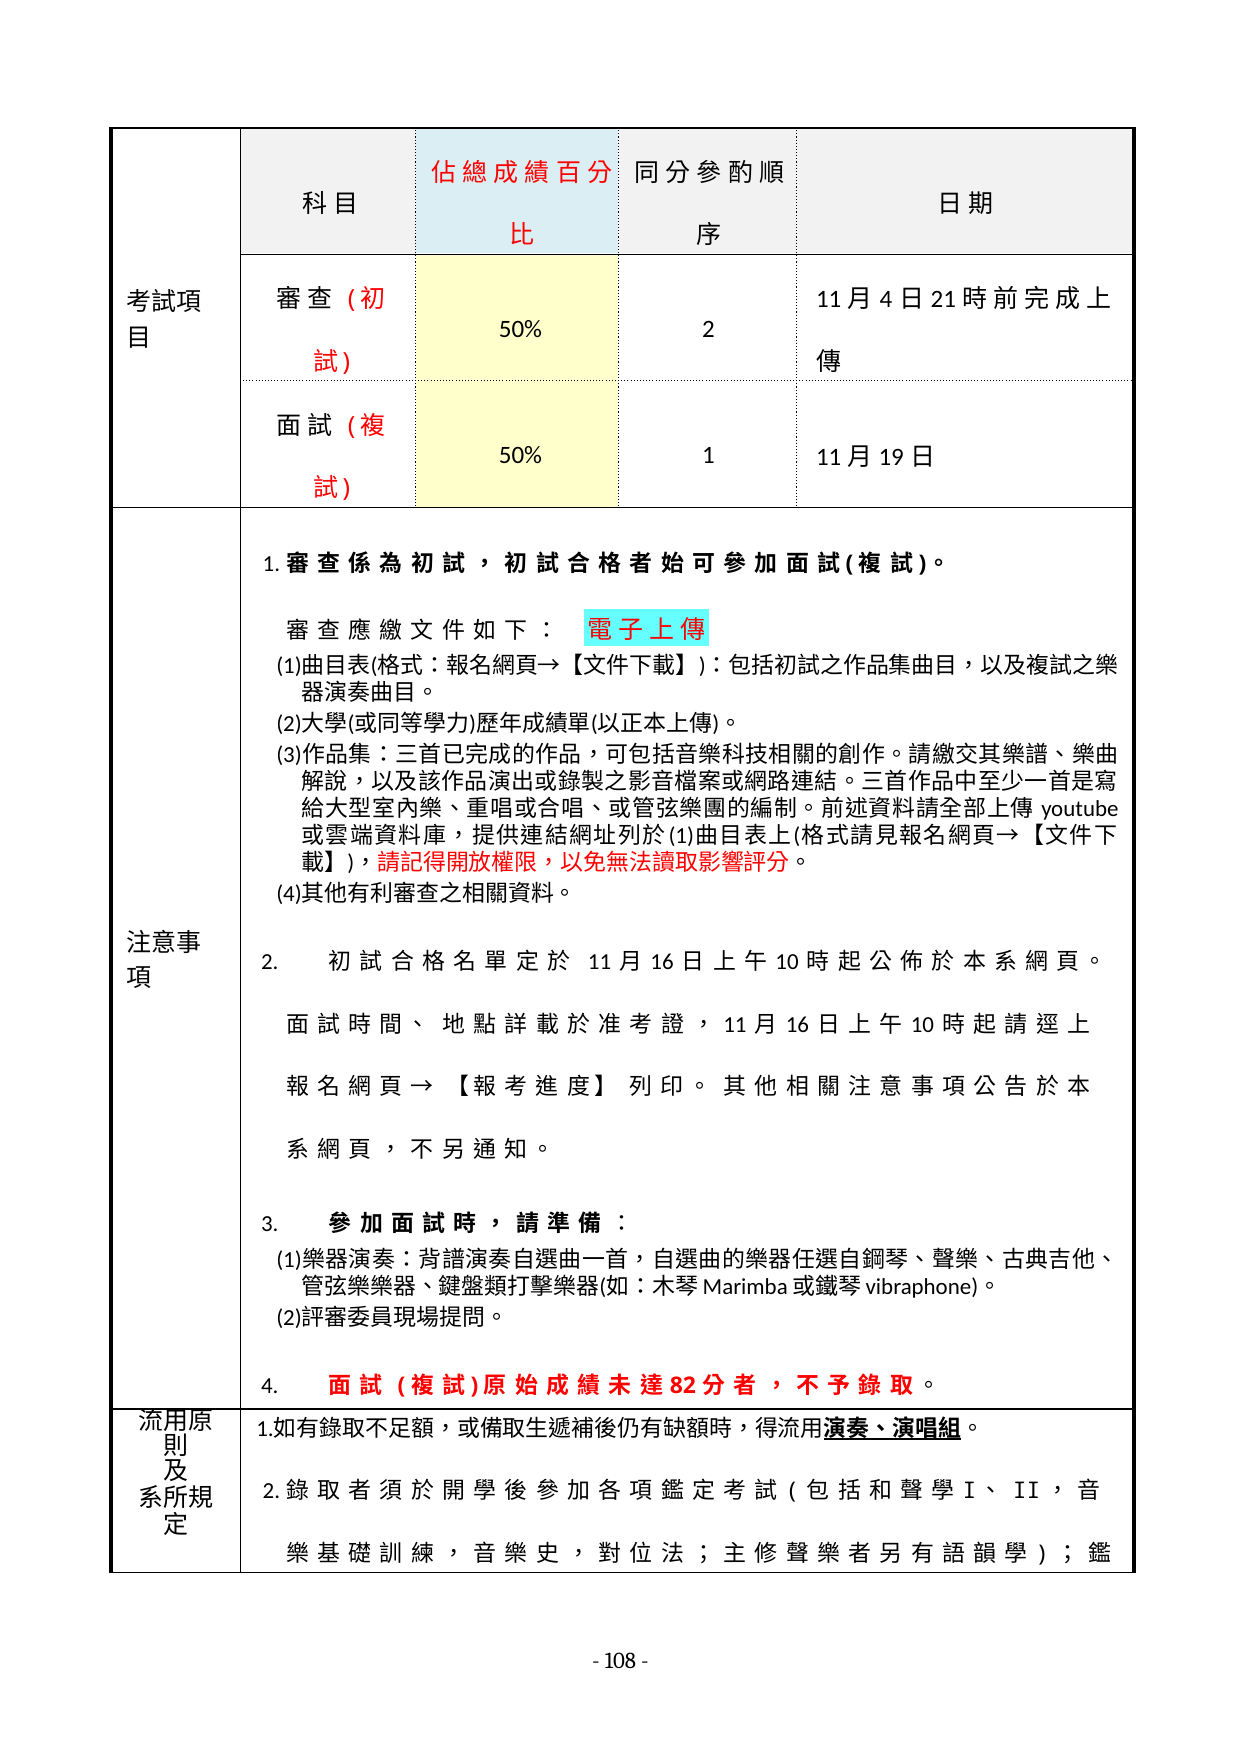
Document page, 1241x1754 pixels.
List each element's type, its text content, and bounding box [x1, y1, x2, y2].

table_cell 流用原則 及 系所規定 [113, 1410, 240, 1572]
table_cell 50% [416, 380, 618, 507]
table_cell 注意事項 [113, 508, 240, 1408]
table_cell 佔總成績百分比 [416, 129, 618, 253]
table_cell 1.如有錄取不足額，或備取生遞補後仍有缺額時，得流用演奏、演唱組。 2.錄取者須於開學後參加各項鑑定考試(包括和聲學I、II，音樂基礎訓練，音樂史，對位法；主修聲樂者另有語韻學)；鑑 [241, 1410, 1132, 1572]
table_cell 2 [619, 255, 796, 380]
table_cell 11月19日 [796, 380, 1132, 507]
table_cell 1 [619, 380, 796, 507]
table_cell 同分參酌順序 [619, 129, 796, 253]
table_cell 1.審查係為初試，初試合格者始可參加面試(複試)。 審查應繳文件如下： 電子上傳 (1)曲目表(格式：報名網頁→【文件下載】)：包括初試之作品集曲目，以及複試之樂器演奏曲目。 (2)大學(或同等學力)歷年成績單(以正本上傳)。 (3)作品集：三首已完成的作品，可包括音樂科技相關的創作。請繳交其樂譜、樂曲解說，以及該作品演出或錄製之影音檔案或網路連結。三首作品中至少一首是寫給大型室內樂、重唱或合唱、或管弦樂團的編制。前述資料請全部上傳youtube或雲端資料庫，提供連結網址列於(1)曲目表上(格式請見報名網頁→【文件下載】)，請記得開放權限，以免無法讀取影響評分。 (4)其他有利審查之相關資料。 2. 初試合格名單定於11月16日上午10時起公佈於本系網頁。面試時間、地點詳載於准考證，11月16日上午10時起請逕上報名網頁→【報考進度】列印。其他相關注意事項公告於本系網頁，不另通知。 3. 參加面試時，請準備： (1)樂器演奏：背譜演奏自選曲一首，自選曲的樂器任選自鋼琴、聲樂、古典吉他、管弦樂樂器、鍵盤類打擊樂器(如：木琴Marimba或鐵琴vibraphone)。 (2)評審委員現場提問。 4. 面試(複試)原始成績未達82分者，不予錄取。 [241, 508, 1132, 1408]
table_cell 面試 (複試) [241, 380, 416, 507]
table_cell 科目 [241, 129, 416, 253]
table_cell 日期 [796, 129, 1132, 253]
table_cell 考試項目 [113, 129, 240, 507]
table_cell 11月4日21時前完成上傳 [796, 255, 1132, 380]
table_cell 50% [416, 255, 618, 380]
table_cell 審查 (初試) [241, 255, 416, 380]
